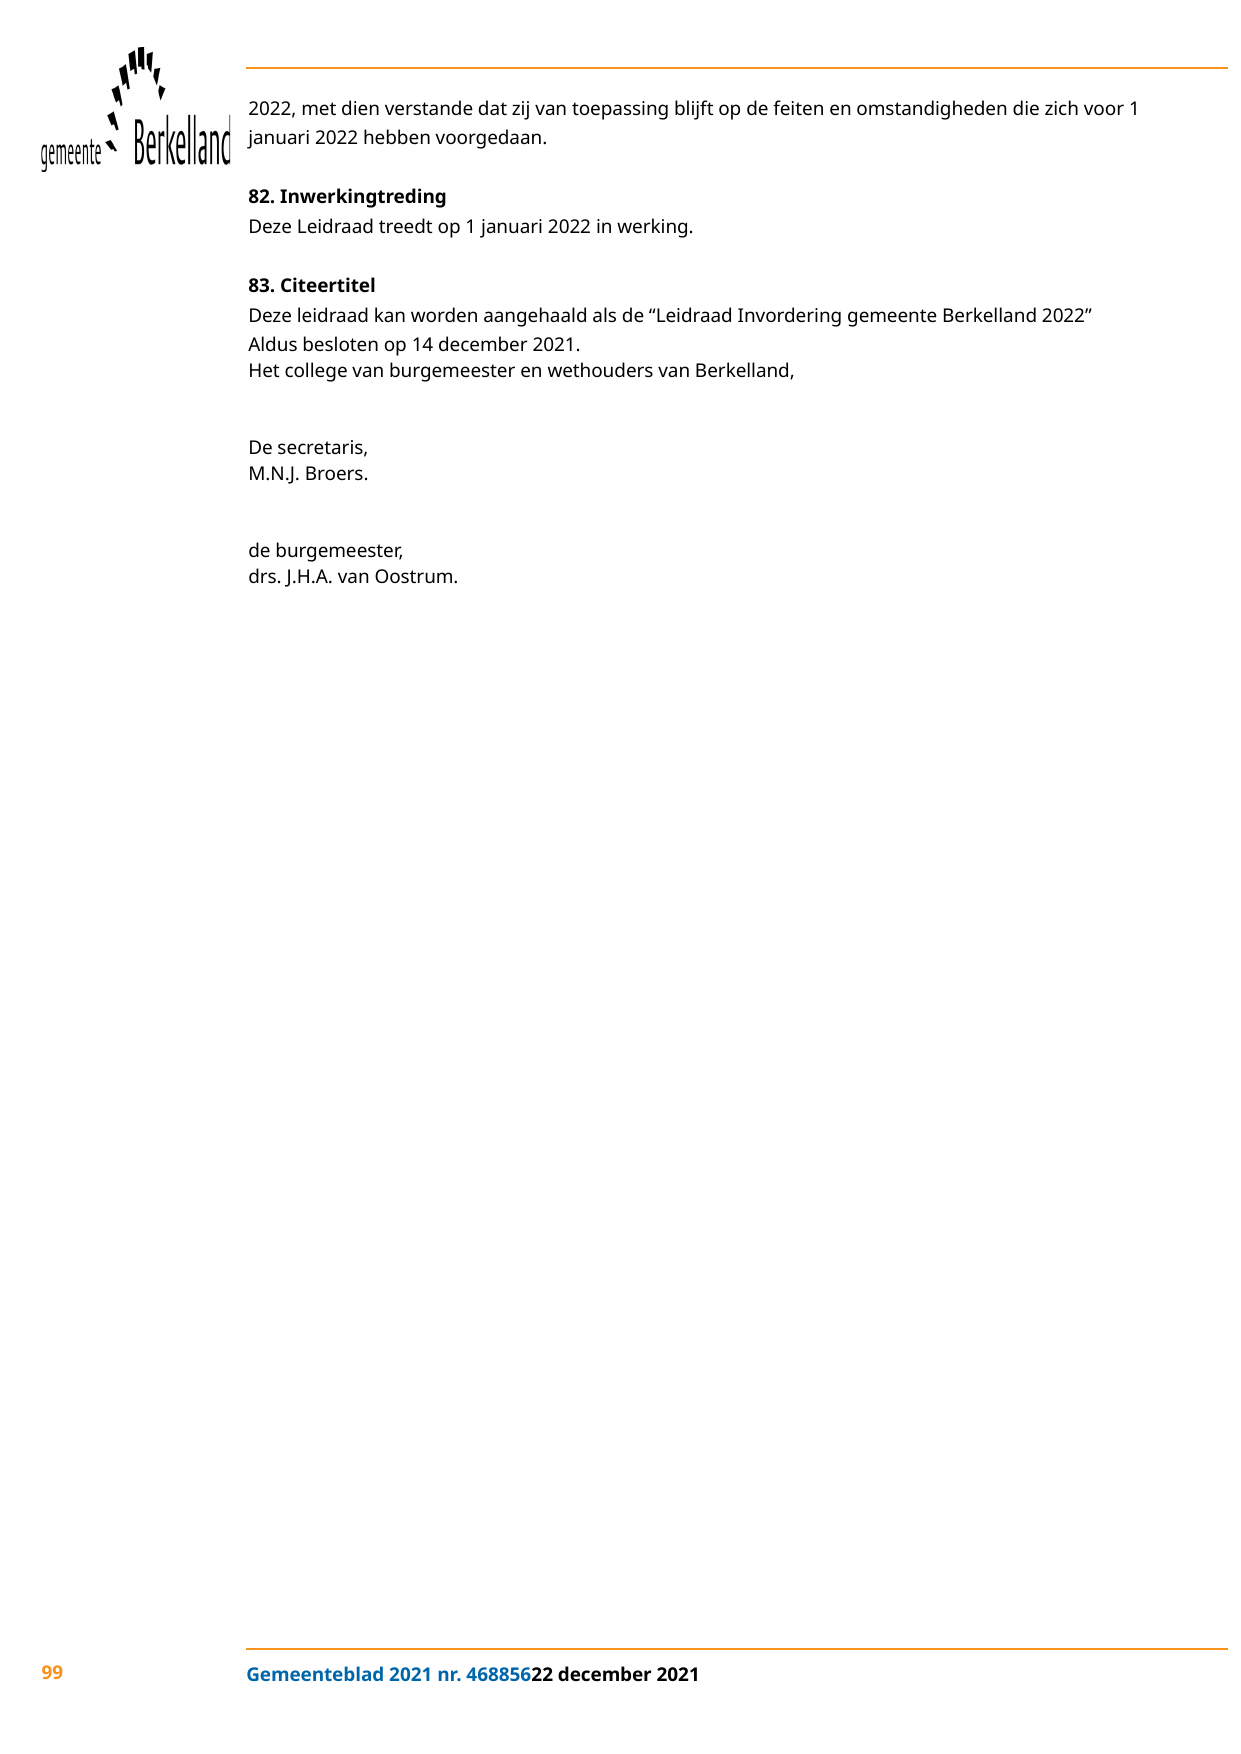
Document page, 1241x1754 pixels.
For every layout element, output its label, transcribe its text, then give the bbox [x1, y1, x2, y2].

text de burgemeester, [248, 537, 1152, 563]
text 83. Citeertitel [248, 272, 1152, 298]
text De secretaris, [248, 434, 1152, 460]
text 2022, met dien verstande dat zij van toepassing blijft op de feiten en omstandigheden die zich voor 1 januari 2022 hebben voorgedaan. [248, 95, 1152, 150]
text 82. Inwerkingtreding [248, 183, 1152, 209]
text M.N.J. Broers. [248, 460, 1152, 486]
text Het college van burgemeester en wethouders van Berkelland, [248, 357, 1152, 383]
picture [41, 47, 231, 172]
text Deze leidraad kan worden aangehaald als de “Leidraad Invordering gemeente Berkelland 2022” [248, 302, 1152, 328]
text drs. J.H.A. van Oostrum. [248, 563, 1152, 589]
text Deze Leidraad treedt op 1 januari 2022 in werking. [248, 213, 1152, 239]
text Aldus besloten op 14 december 2021. [248, 331, 1152, 357]
